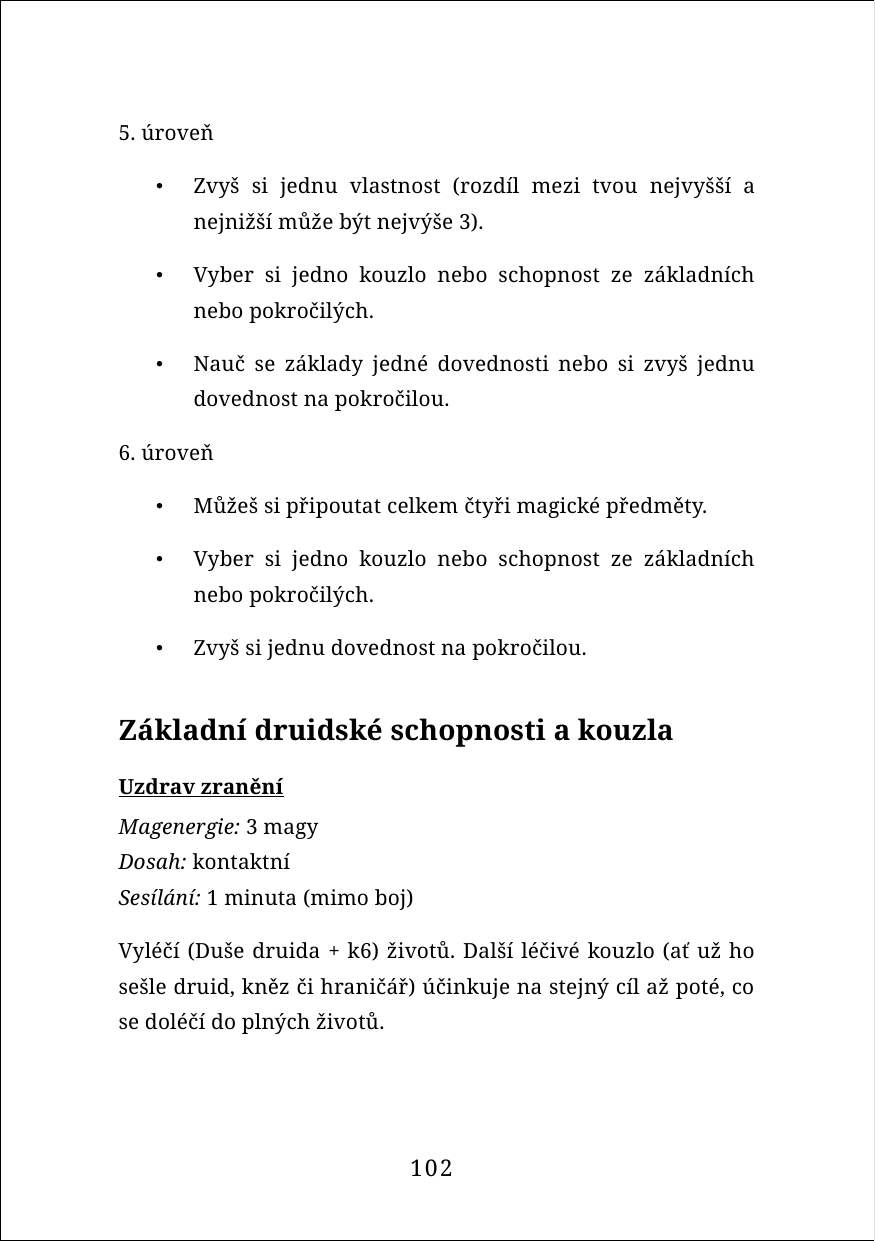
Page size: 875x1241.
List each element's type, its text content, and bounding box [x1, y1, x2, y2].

text 5. úroveň [118, 118, 756, 147]
subtitle Základní druidské schopnosti a kouzla [118, 710, 756, 748]
list Vyber si jedno kouzlo nebo schopnost ze základních nebo pokročilých. [156, 260, 756, 324]
subtitle Uzdrav zranění [118, 772, 756, 800]
text 6. úroveň [118, 438, 756, 466]
list Můžeš si připoutat celkem čtyři magické předměty. [156, 491, 756, 519]
list Zvyš si jednu vlastnost (rozdíl mezi tvou nejvyšší a nejnižší může být nejvýše 3). [156, 171, 756, 235]
text Magenergie: 3 magy Dosah: kontaktní Sesílání: 1 minuta (mimo boj) [118, 812, 756, 911]
text Vyléčí (Duše druida + k6) životů. Další léčivé kouzlo (ať už ho sešle druid, kněz či hraničář) účinkuje na stejný cíl až poté, co se doléčí do plných životů. [118, 936, 756, 1036]
list Nauč se základy jedné dovednosti nebo si zvyš jednu dovednost na pokročilou. [156, 349, 756, 413]
list Zvyš si jednu dovednost na pokročilou. [156, 633, 756, 661]
list Vyber si jedno kouzlo nebo schopnost ze základních nebo pokročilých. [156, 544, 756, 608]
